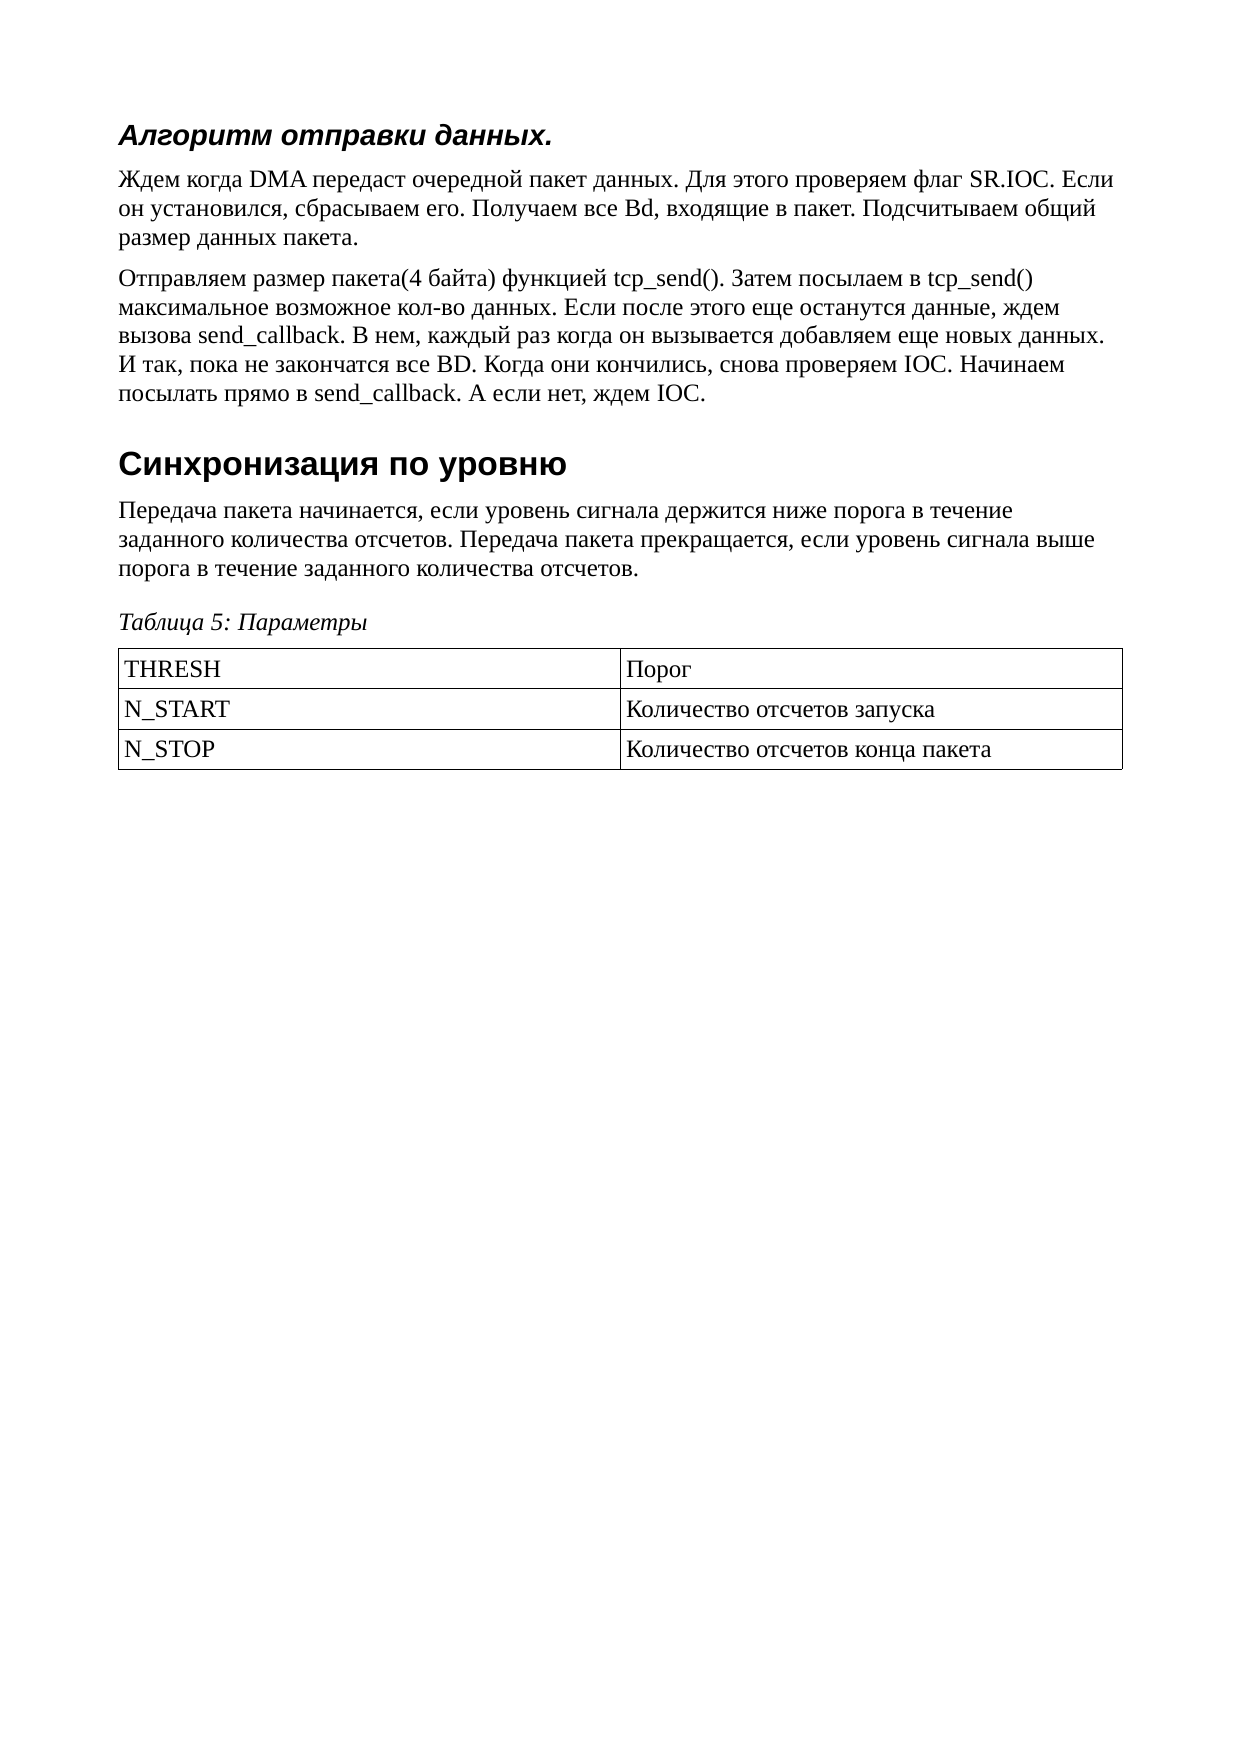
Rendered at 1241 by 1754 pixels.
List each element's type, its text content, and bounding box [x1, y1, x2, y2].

table_cell Количество отсчетов конца пакета [621, 730, 1122, 769]
table_header Порог [621, 649, 1122, 688]
subtitle Синхронизация по уровню [118, 444, 1122, 483]
table_cell Количество отсчетов запуска [621, 689, 1122, 728]
text Передача пакета начинается, если уровень сигнала держится ниже порога в течение заданного количества отсчетов. Передача пакета прекращается, если уровень сигнала выше порога в течение заданного количества отсчетов. [118, 495, 1122, 582]
subtitle Алгоритм отправки данных. [118, 118, 1122, 152]
table_cell N_STOP [119, 730, 620, 769]
table_header THRESH [119, 649, 620, 688]
text Отправляем размер пакета(4 байта) функцией tcp_send(). Затем посылаем в tcp_send() максимальное возможное кол-во данных. Если после этого еще останутся данные, ждем вызова send_callback. В нем, каждый раз когда он вызывается добавляем еще новых данных. И так, пока не закончатся все BD. Когда они кончились, снова проверяем IOC. Начинаем посылать прямо в send_callback. А если нет, ждем IOC. [118, 263, 1122, 407]
text Ждем когда DMA передаст очередной пакет данных. Для этого проверяем флаг SR.IOC. Если он установился, сбрасываем его. Получаем все Bd, входящие в пакет. Подсчитываем общий размер данных пакета. [118, 164, 1122, 250]
text Таблица 5: Параметры [118, 607, 1122, 635]
table_cell N_START [119, 689, 620, 728]
